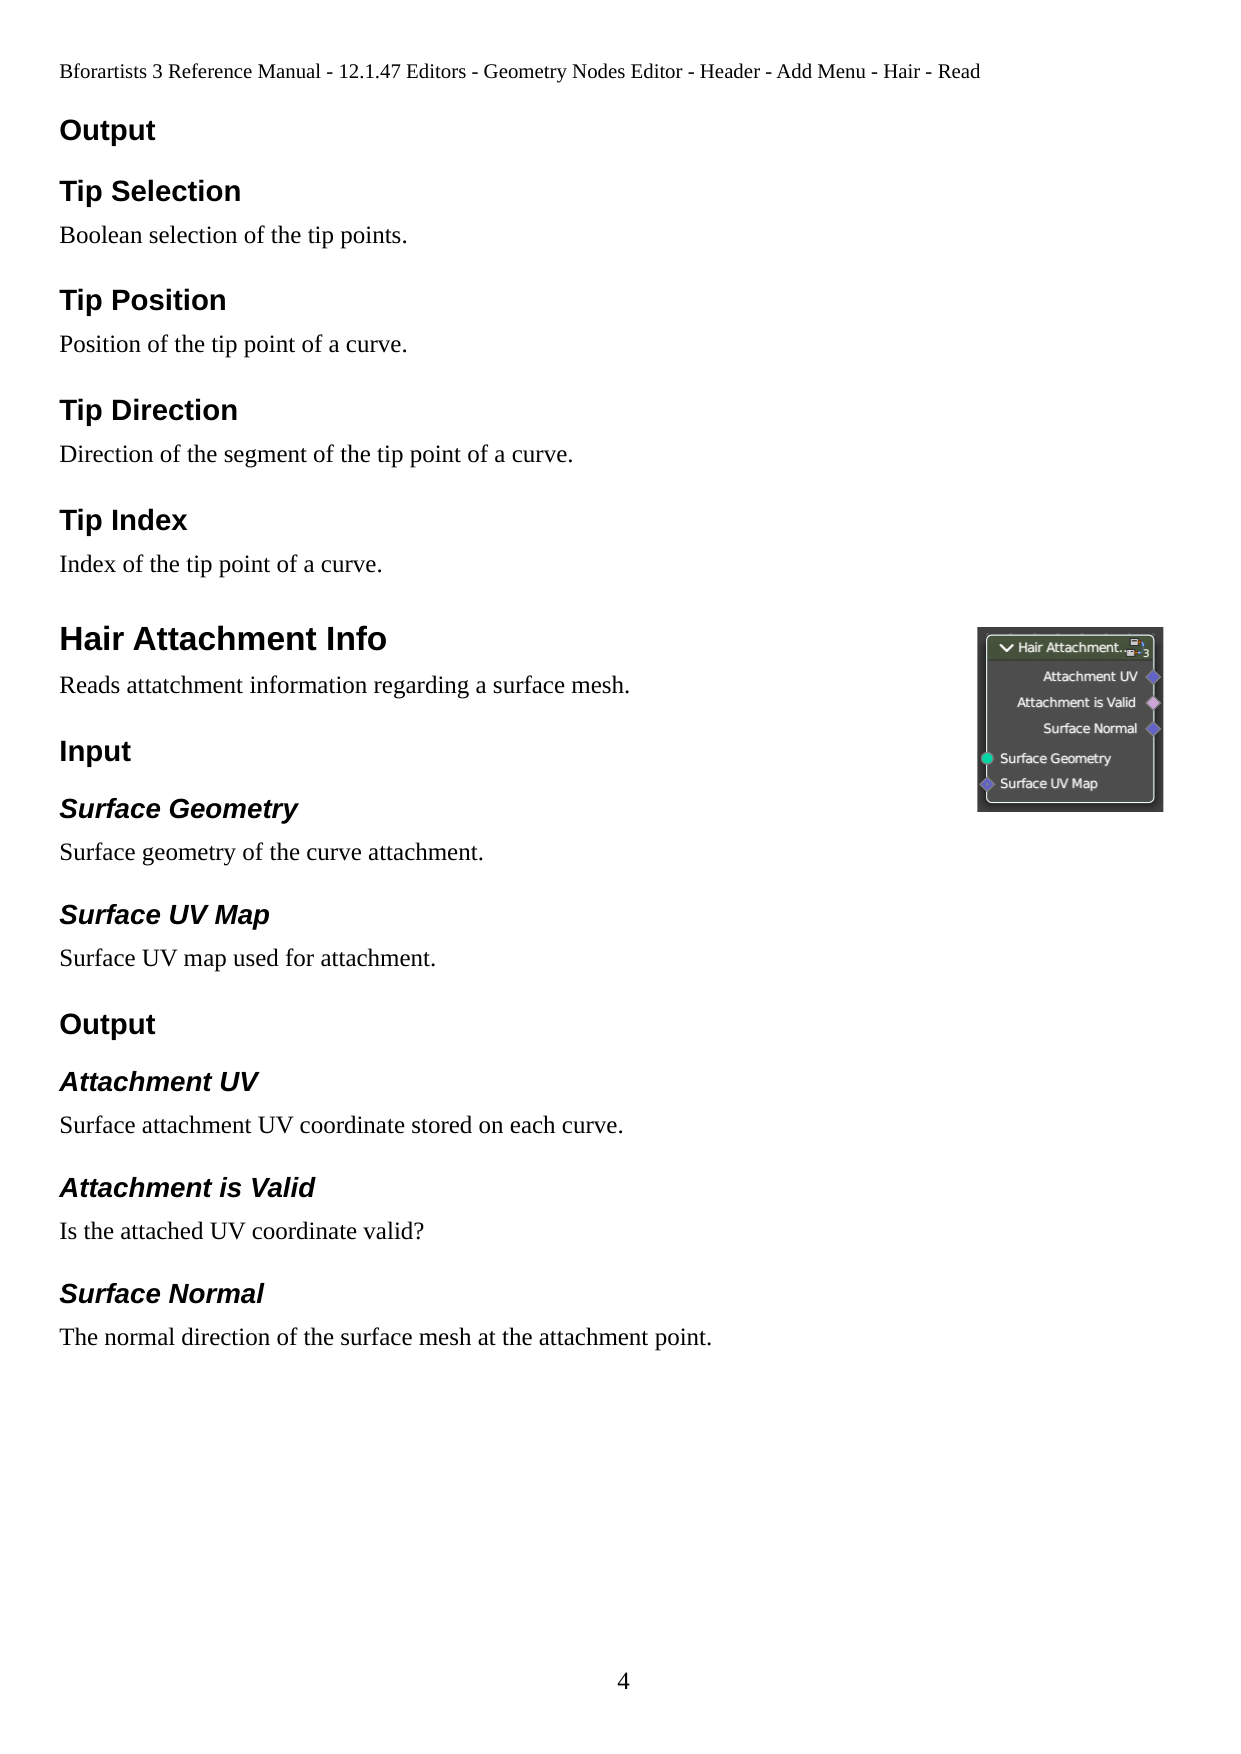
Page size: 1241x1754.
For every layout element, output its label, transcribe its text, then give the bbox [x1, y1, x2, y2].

subtitle Hair Attachment Info [59, 619, 1181, 658]
subtitle Surface Normal [59, 1277, 1181, 1309]
subtitle Attachment UV [59, 1066, 1181, 1097]
subtitle Output [59, 1007, 1181, 1041]
subtitle Tip Position [59, 283, 1181, 317]
subtitle Attachment is Valid [59, 1171, 1181, 1203]
picture [977, 627, 1164, 812]
text Reads attatchment information regarding a surface mesh. [59, 670, 977, 699]
text Boolean selection of the tip points. [59, 220, 1181, 248]
subtitle Tip Direction [59, 393, 1181, 427]
subtitle Input [59, 734, 977, 768]
subtitle Output [59, 113, 1181, 146]
subtitle Tip Index [59, 503, 1181, 537]
subtitle [1164, 734, 1181, 768]
subtitle Surface Geometry [59, 793, 1181, 825]
text The normal direction of the surface mesh at the attachment point. [59, 1322, 1181, 1351]
text Surface geometry of the curve attachment. [59, 837, 1181, 866]
text Direction of the segment of the tip point of a curve. [59, 439, 1181, 468]
text Index of the tip point of a curve. [59, 549, 1181, 578]
text Is the attached UV coordinate valid? [59, 1216, 1181, 1244]
text Position of the tip point of a curve. [59, 329, 1181, 358]
text Surface UV map used for attachment. [59, 943, 1181, 972]
subtitle Tip Selection [59, 173, 1181, 207]
text Surface attachment UV coordinate stored on each curve. [59, 1110, 1181, 1139]
subtitle Surface UV Map [59, 899, 1181, 931]
